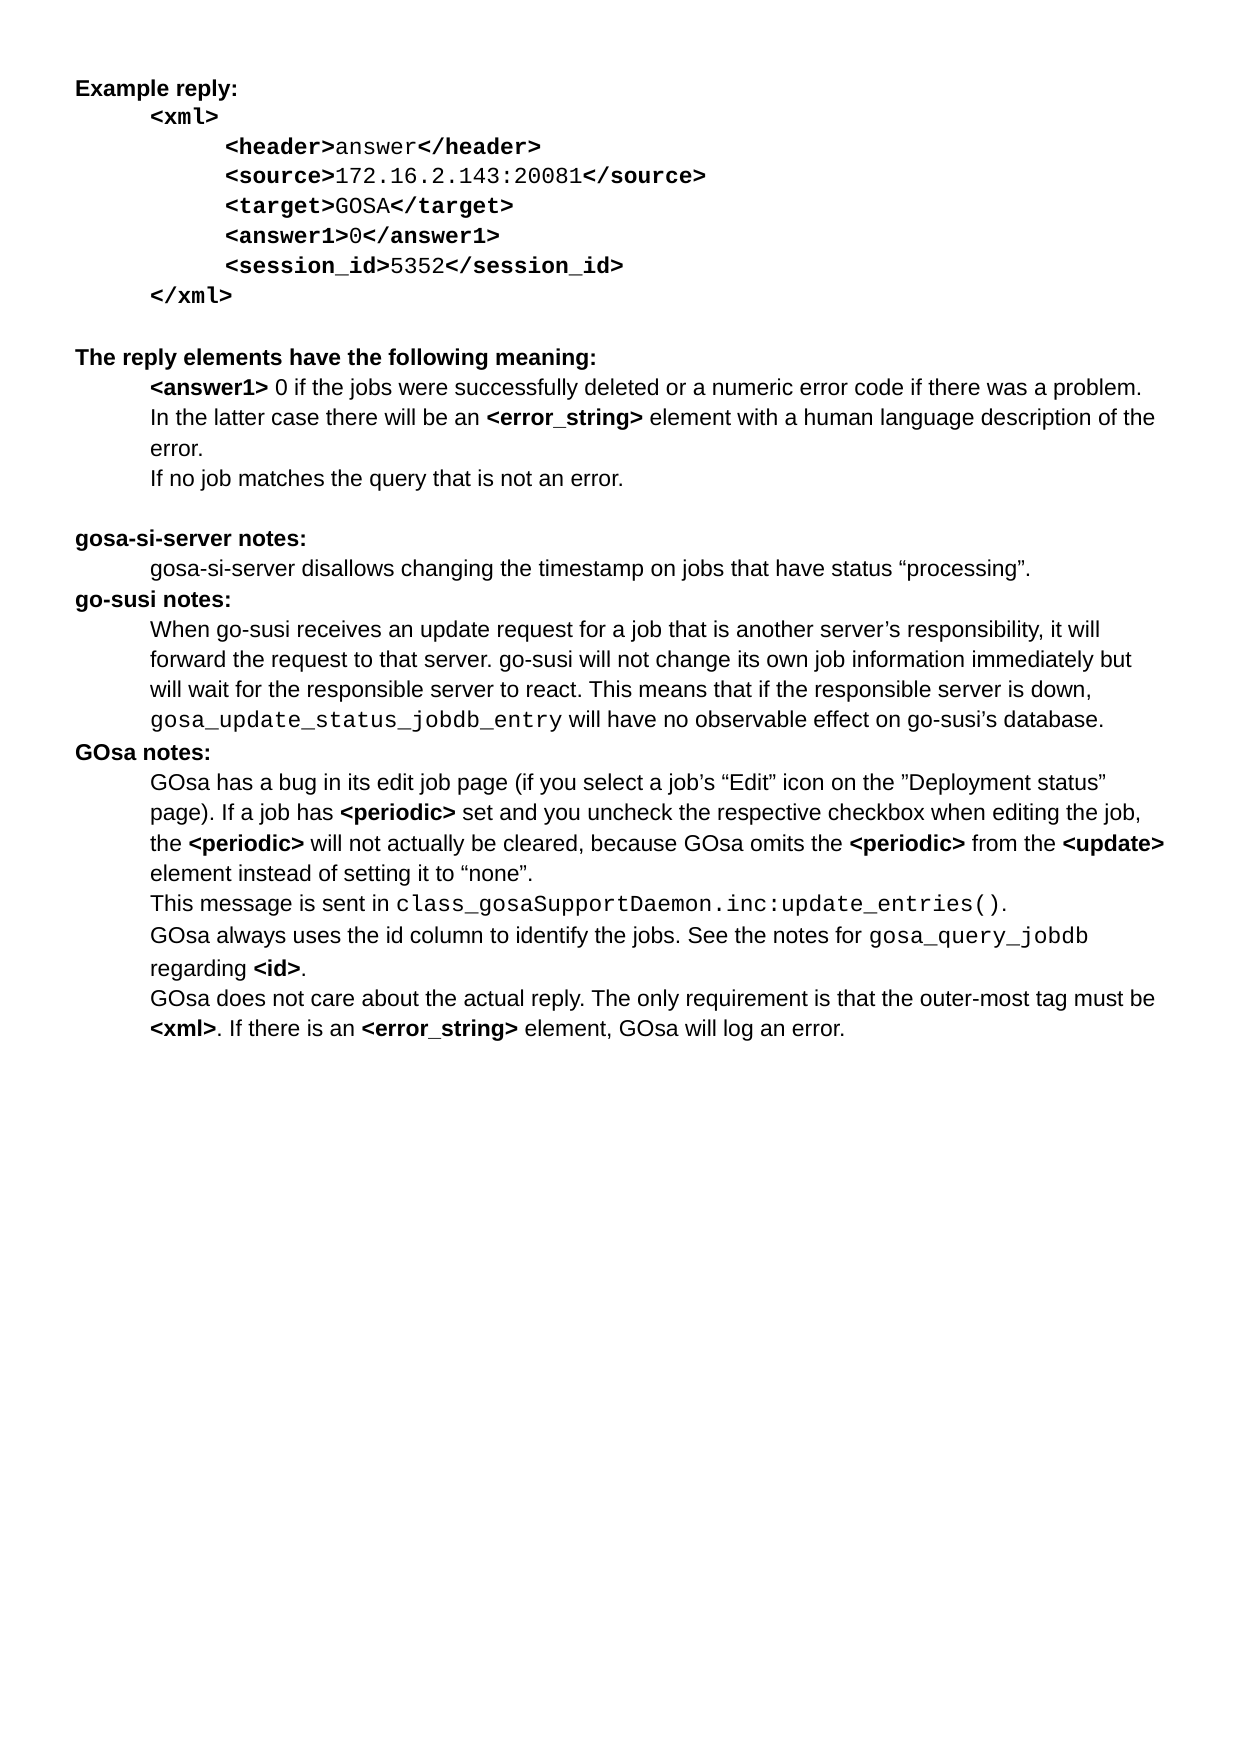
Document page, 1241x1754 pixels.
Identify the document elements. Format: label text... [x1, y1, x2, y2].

text Example reply: [75, 75, 1165, 101]
text The reply elements have the following meaning: [75, 344, 1165, 370]
text <xml> [150, 105, 1165, 131]
text GOsa notes: [75, 739, 1165, 765]
text When go-susi receives an update request for a job that is another server’s responsibility, it will forward the request to that server. go-susi will not change its own job information immediately but will wait for the responsible server to react. This means that if the responsible server is down, gosa_update_status_jobdb_entry will have no observable effect on go-susi’s database. [150, 616, 1165, 735]
text gosa-si-server notes: [75, 525, 1165, 552]
text GOsa does not care about the actual reply. The only requirement is that the outer-most tag must be <xml>. If there is an <error_string> element, GOsa will log an error. [150, 985, 1165, 1041]
text <target>GOSA</target> [225, 194, 1165, 221]
text <session_id>5352</session_id> [225, 254, 1165, 280]
text This message is sent in class_gosaSupportDaemon.inc:update_entries(). [150, 890, 1165, 918]
text <answer1> 0 if the jobs were successfully deleted or a numeric error code if there was a problem. In the latter case there will be an <error_string> element with a human language description of the error. [150, 374, 1165, 461]
text GOsa has a bug in its edit job page (if you select a job’s “Edit” icon on the ”Deployment status” page). If a job has <periodic> set and you uncheck the respective checkbox when editing the job, the <periodic> will not actually be cleared, because GOsa omits the <periodic> from the <update> element instead of setting it to “none”. [150, 769, 1165, 886]
text </xml> [150, 284, 1165, 310]
text <source>172.16.2.143:20081</source> [225, 165, 1165, 191]
text go-susi notes: [75, 586, 1165, 612]
text <answer1>0</answer1> [225, 224, 1165, 250]
text <header>answer</header> [225, 135, 1165, 161]
text GOsa always uses the id column to identify the jobs. See the notes for gosa_query_jobdb regarding <id>. [150, 922, 1165, 981]
text If no job matches the query that is not an error. [150, 465, 1165, 491]
text gosa-si-server disallows changing the timestamp on jobs that have status “processing”. [150, 555, 1165, 582]
